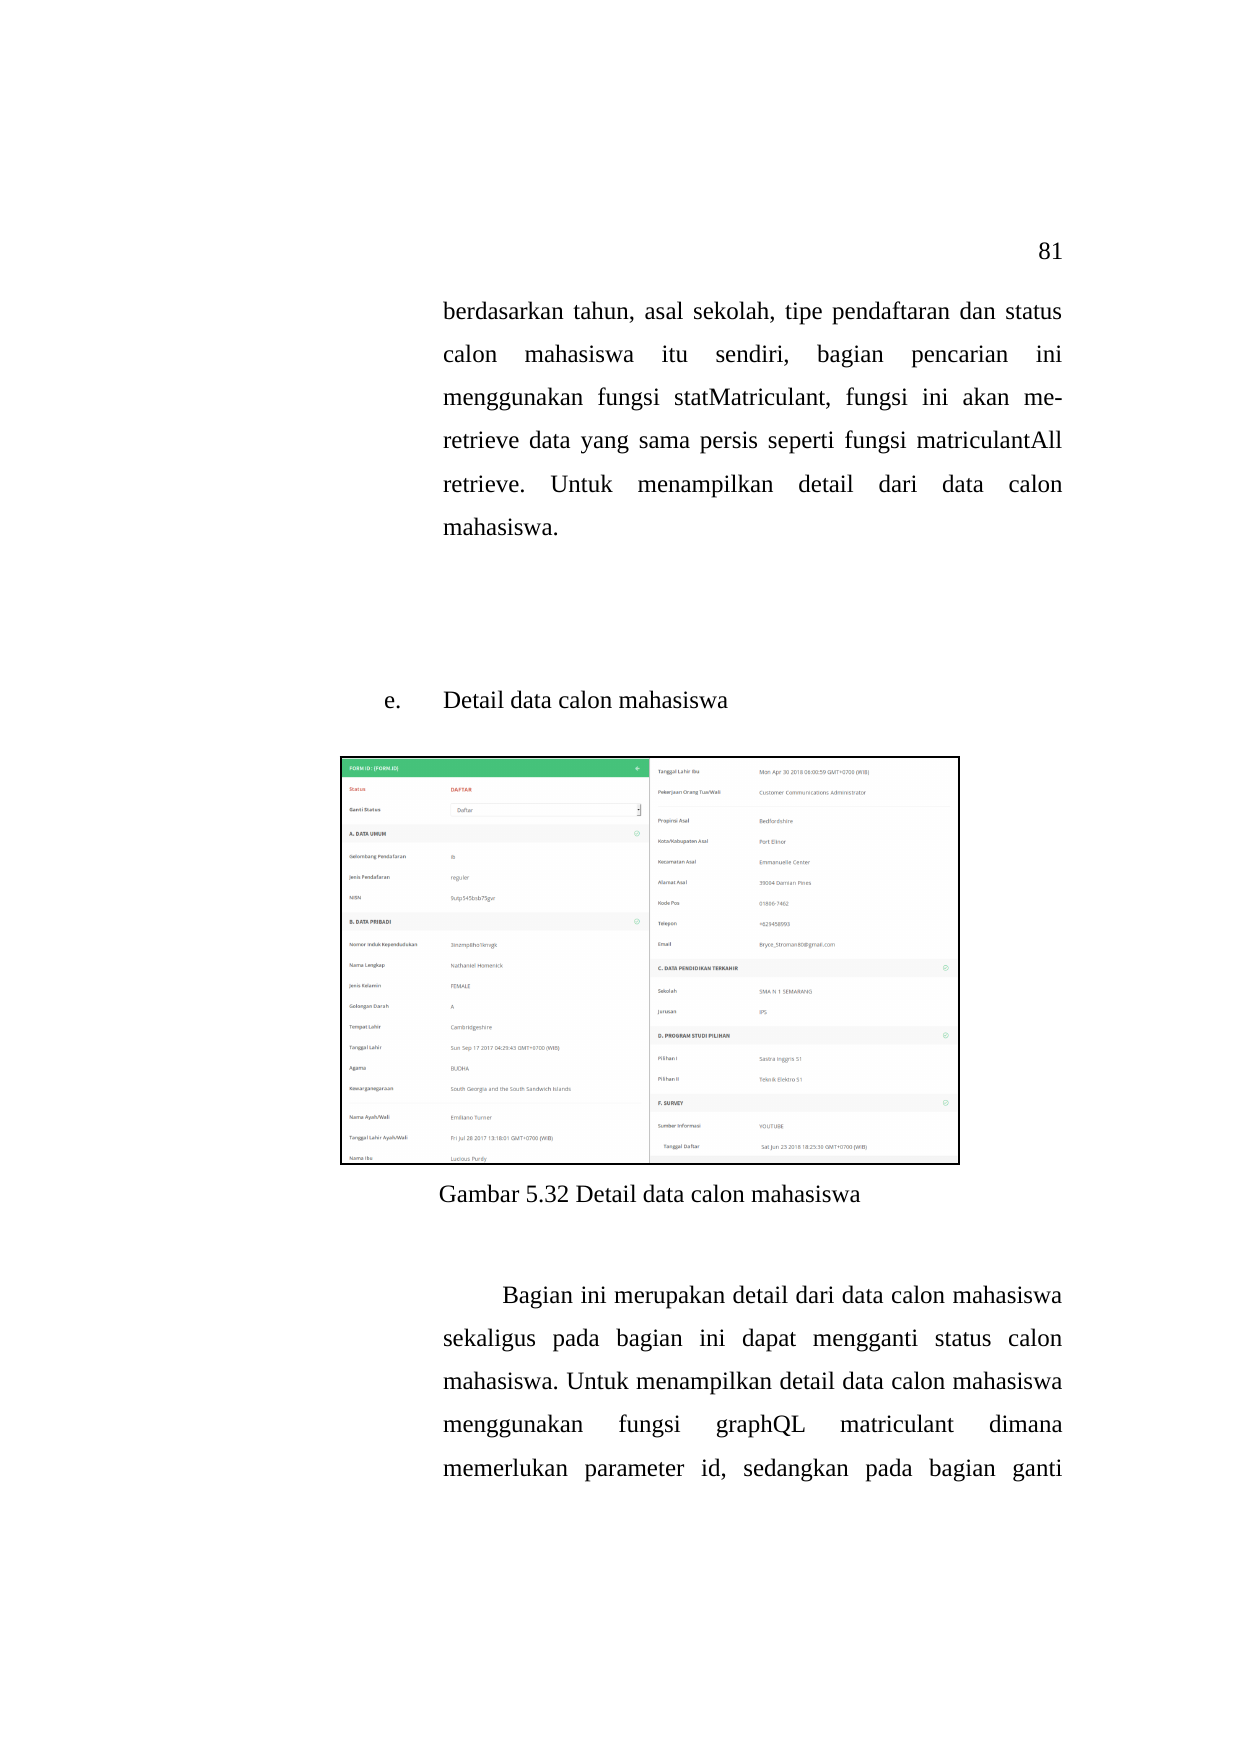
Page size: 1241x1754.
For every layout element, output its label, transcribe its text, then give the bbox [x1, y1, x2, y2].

list berdasarkan tahun, asal sekolah, tipe pendaftaran dan status calon mahasiswa itu sendiri, bagian pencarian ini menggunakan fungsi statMatriculant, fungsi ini akan me-retrieve data yang sama persis seperti fungsi matriculantAll retrieve. Untuk menampilkan detail dari data calon mahasiswa. [443, 296, 1063, 541]
picture [342, 758, 958, 1163]
text Gambar 5.32 Detail data calon mahasiswa [339, 1163, 960, 1208]
list Bagian ini merupakan detail dari data calon mahasiswa sekaligus pada bagian ini dapat mengganti status calon mahasiswa. Untuk menampilkan detail data calon mahasiswa menggunakan fungsi graphQL matriculant dimana memerlukan parameter id, sedangkan pada bagian ganti [443, 1280, 1063, 1481]
list Detail data calon mahasiswa [384, 686, 1063, 714]
